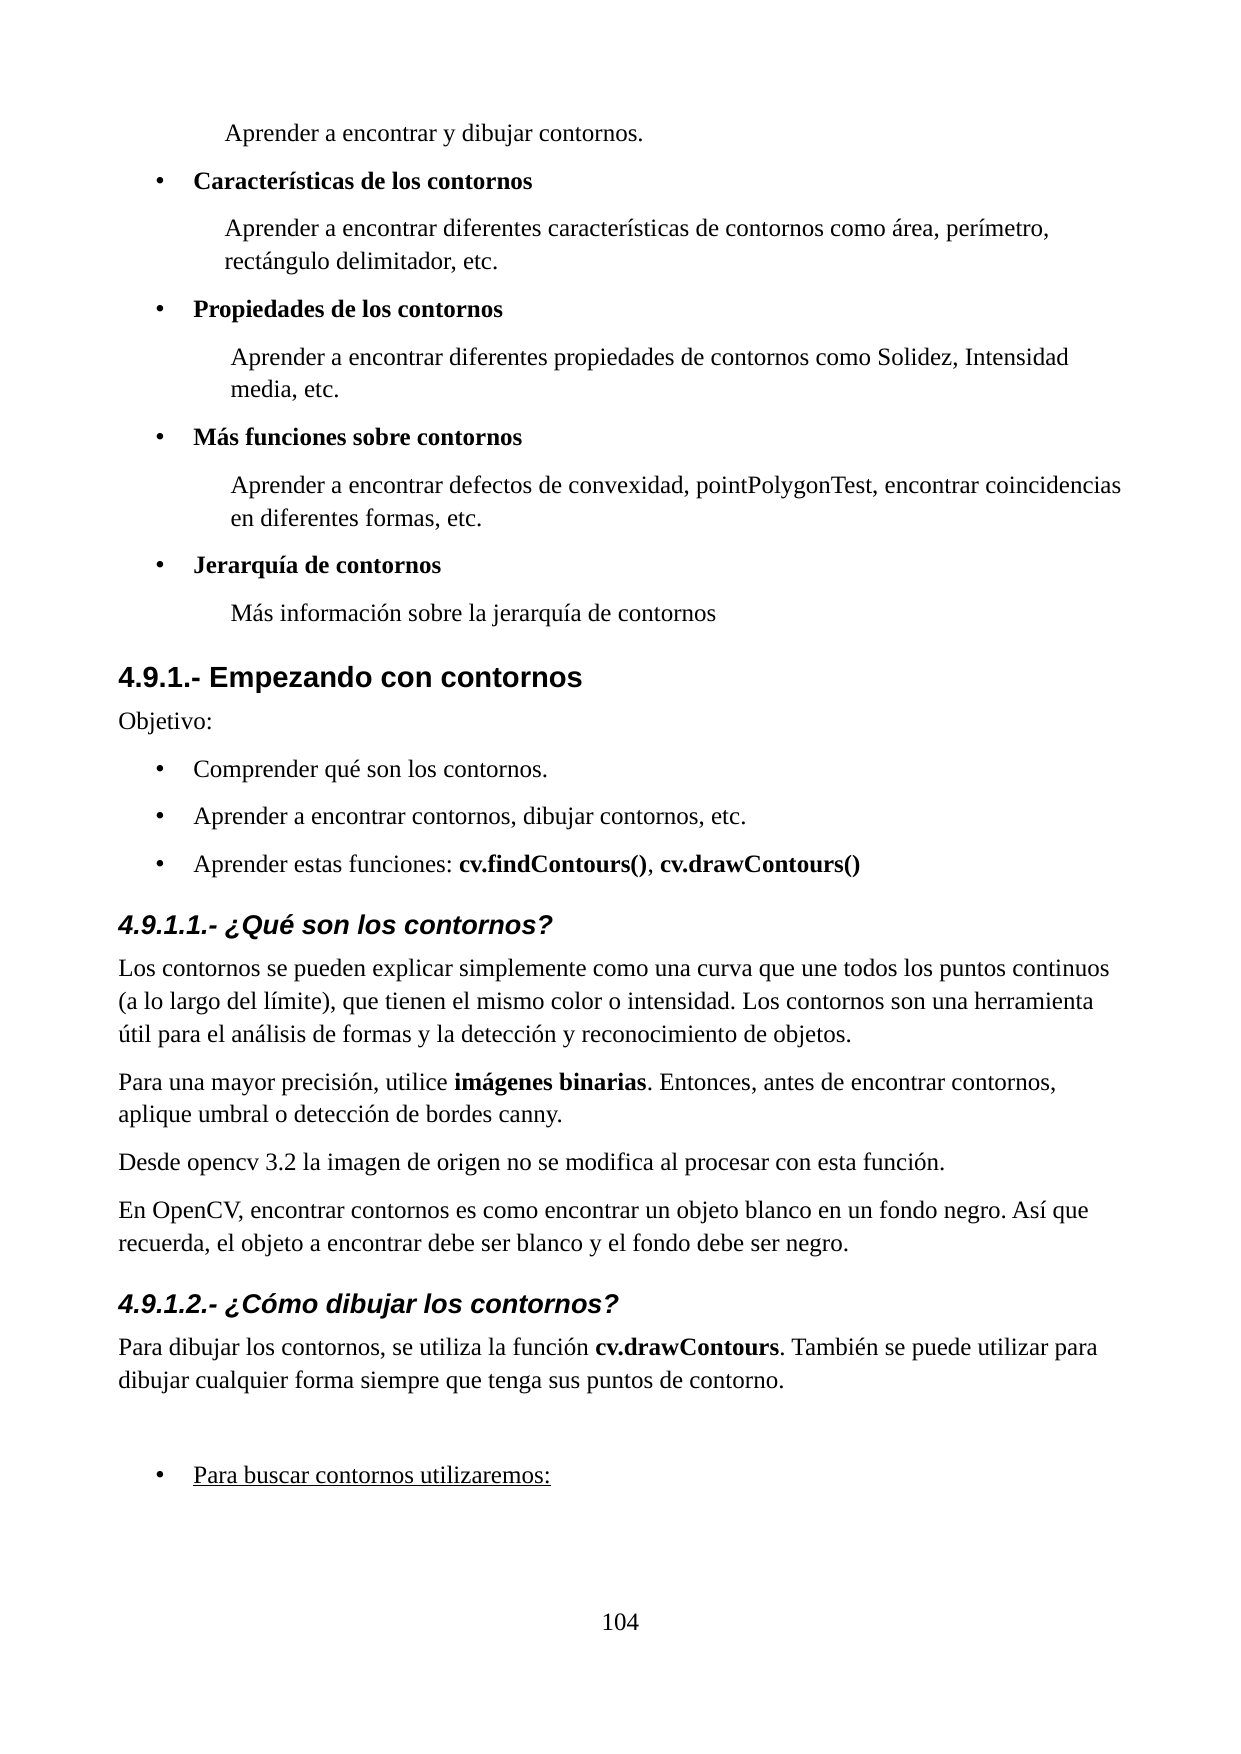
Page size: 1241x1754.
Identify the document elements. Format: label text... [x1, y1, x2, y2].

text Para dibujar los contornos, se utiliza la función cv.drawContours. También se puede utilizar para dibujar cualquier forma siempre que tenga sus puntos de contorno. [118, 1332, 1122, 1393]
list Jerarquía de contornos [156, 550, 1122, 579]
text Más información sobre la jerarquía de contornos [230, 598, 1122, 627]
text Objetivo: [118, 706, 1122, 735]
text Aprender a encontrar defectos de convexidad, pointPolygonTest, encontrar coincidencias en diferentes formas, etc. [230, 470, 1122, 532]
text Aprender a encontrar diferentes propiedades de contornos como Solidez, Intensidad media, etc. [230, 342, 1122, 403]
text Aprender a encontrar y dibujar contornos. [224, 118, 1122, 147]
list Más funciones sobre contornos [156, 422, 1122, 451]
text Desde opencv 3.2 la imagen de origen no se modifica al procesar con esta función. [118, 1147, 1122, 1176]
list Características de los contornos [156, 166, 1122, 194]
list Aprender a encontrar contornos, dibujar contornos, etc. [156, 801, 1122, 830]
list Propiedades de los contornos [156, 294, 1122, 323]
list Aprender estas funciones: cv.findContours(), cv.drawContours() [156, 849, 1122, 878]
text Los contornos se pueden explicar simplemente como una curva que une todos los puntos continuos (a lo largo del límite), que tienen el mismo color o intensidad. Los contornos son una herramienta útil para el análisis de formas y la detección y reconocimiento de objetos. [118, 953, 1122, 1048]
subtitle ¿Qué son los contornos? [118, 909, 1122, 940]
list Comprender qué son los contornos. [156, 754, 1122, 783]
subtitle ¿Cómo dibujar los contornos? [118, 1288, 1122, 1319]
text Aprender a encontrar diferentes características de contornos como área, perímetro, rectángulo delimitador, etc. [224, 213, 1122, 275]
subtitle Empezando con contornos [118, 660, 1122, 694]
text Para una mayor precisión, utilice imágenes binarias. Entonces, antes de encontrar contornos, aplique umbral o detección de bordes canny. [118, 1067, 1122, 1128]
list Para buscar contornos utilizaremos: [156, 1460, 1122, 1489]
text En OpenCV, encontrar contornos es como encontrar un objeto blanco en un fondo negro. Así que recuerda, el objeto a encontrar debe ser blanco y el fondo debe ser negro. [118, 1195, 1122, 1257]
